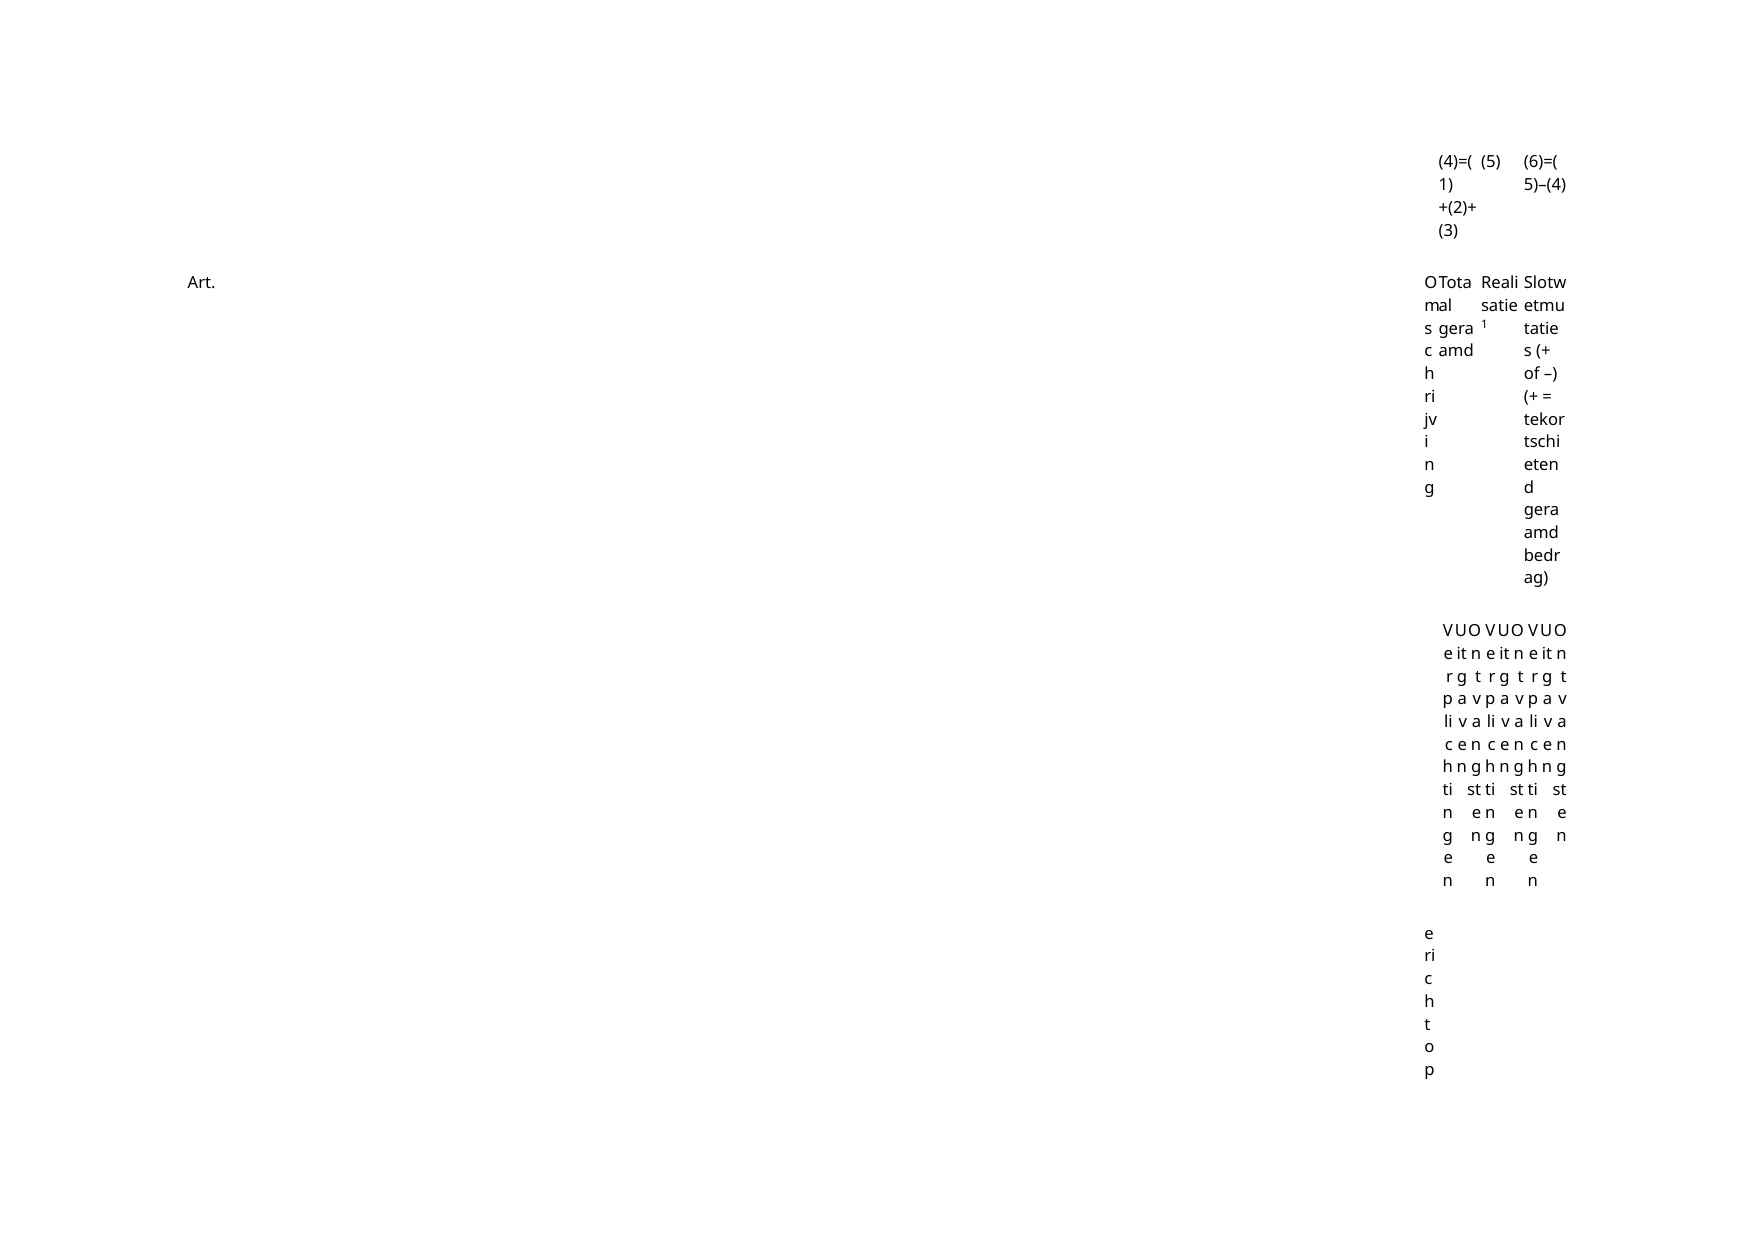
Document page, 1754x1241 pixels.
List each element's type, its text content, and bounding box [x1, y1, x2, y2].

table_cell Verplichtingen [1438, 619, 1452, 921]
table_cell 122 [1509, 921, 1523, 1080]
table_cell Slotwetmutaties (+ of –) (+ = tekortschietend geraamd bedrag) [1524, 271, 1566, 619]
table_header [1424, 150, 1438, 271]
table_cell [1495, 921, 1509, 1080]
table_cell [1467, 921, 1481, 1080]
table_header (4)=(1) +(2)+(3) [1438, 150, 1481, 271]
table_cell [1481, 921, 1495, 1080]
table_cell ericht op [1424, 921, 1438, 1080]
table_cell Verplichtingen [1481, 619, 1495, 921]
table_cell [188, 619, 1424, 921]
table_cell [1538, 921, 1552, 1080]
table_cell Art. [188, 271, 1424, 619]
table_cell Omschrijving [1424, 271, 1438, 619]
table_cell Ontvangsten [1552, 619, 1566, 921]
table_cell Uitgaven [1495, 619, 1509, 921]
table_header (5) [1481, 150, 1523, 271]
table_cell Uitgaven [1538, 619, 1552, 921]
table_cell Ontvangsten [1509, 619, 1523, 921]
table_cell Uitgaven [1453, 619, 1467, 921]
table_cell [1453, 921, 1467, 1080]
table_cell Ontvangsten [1467, 619, 1481, 921]
table_header (6)=(5)–(4) [1524, 150, 1566, 271]
table_cell Realisatie1 [1481, 271, 1523, 619]
table_header [188, 150, 1424, 271]
table_cell [1438, 921, 1452, 1080]
table_cell – 267 [1524, 921, 1538, 1080]
table_cell Verplichtingen [1524, 619, 1538, 921]
table_cell [188, 921, 1424, 1080]
table_cell [1552, 921, 1566, 1080]
table_cell Totaal geraamd [1438, 271, 1481, 619]
table_cell [1424, 619, 1438, 921]
